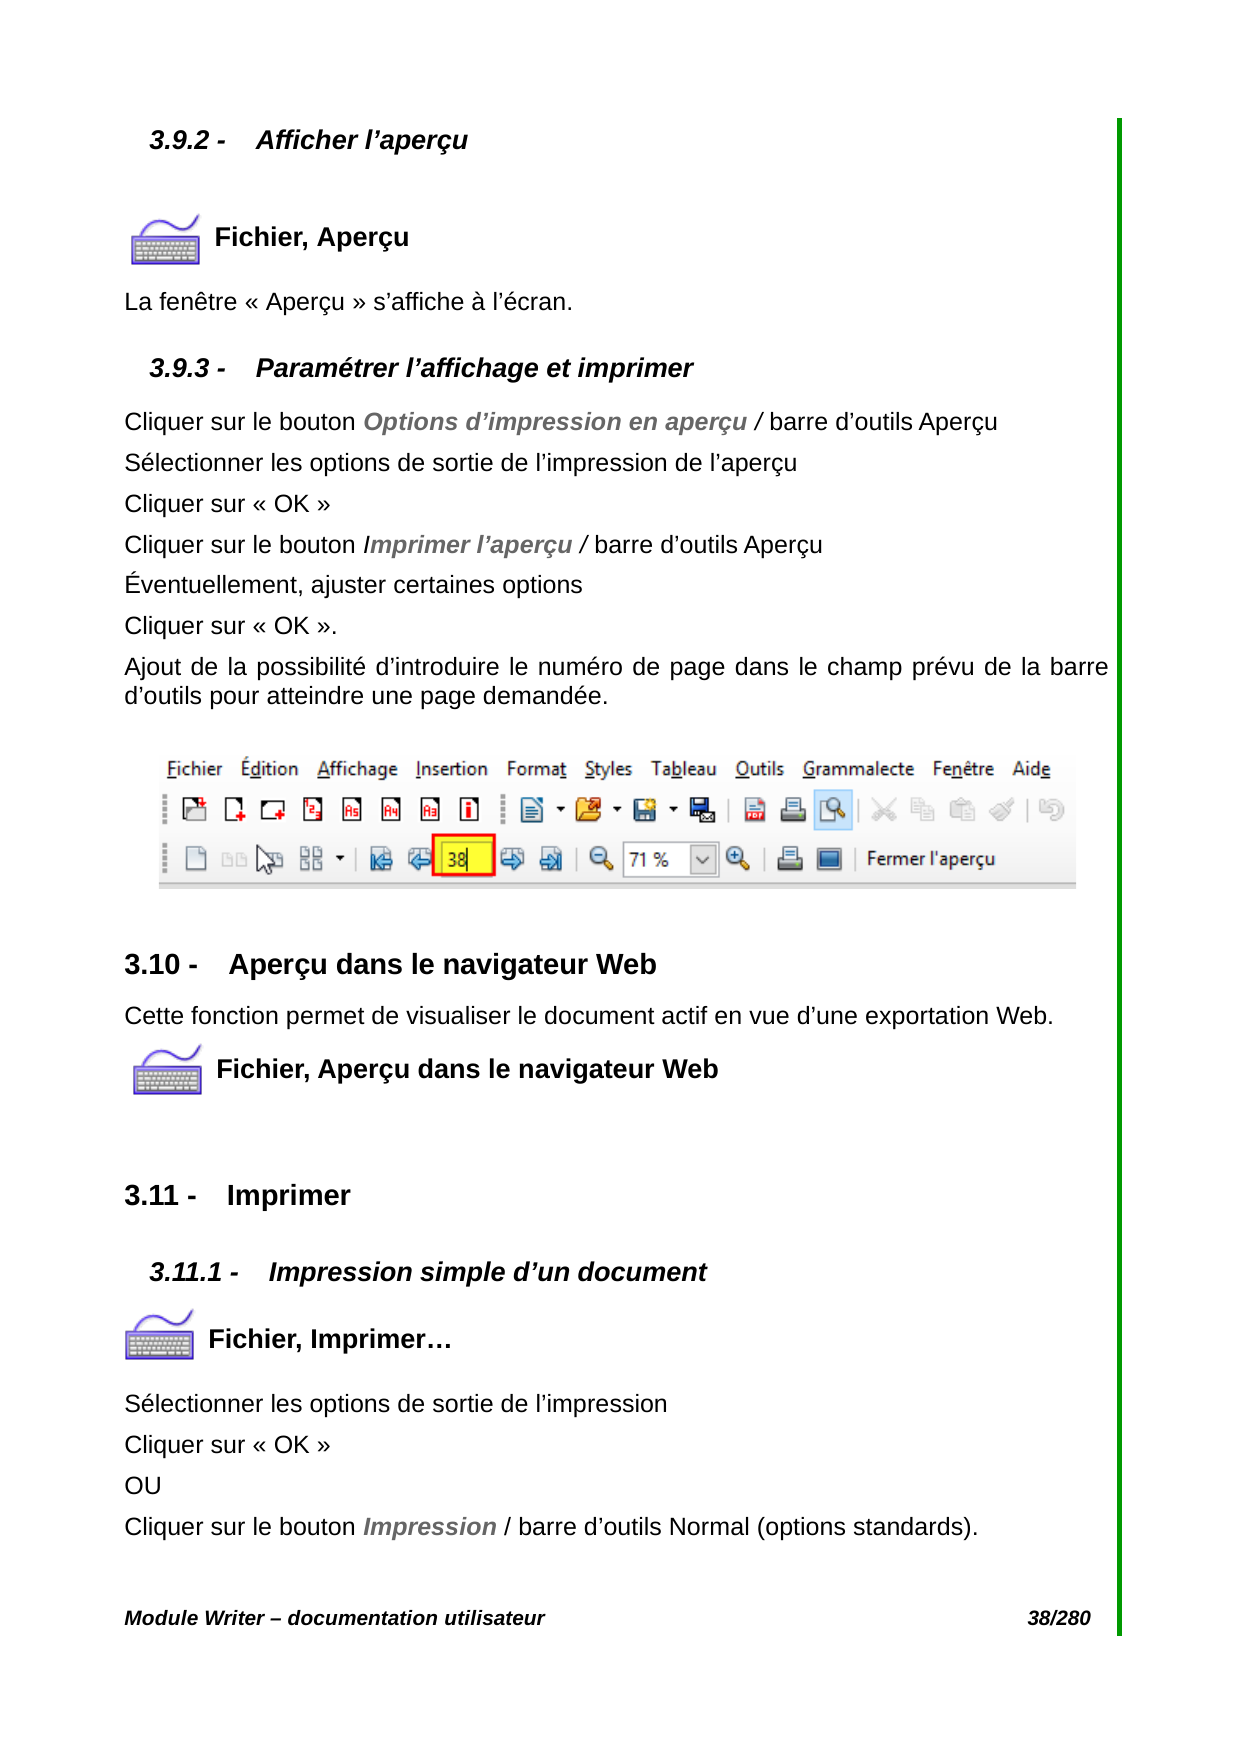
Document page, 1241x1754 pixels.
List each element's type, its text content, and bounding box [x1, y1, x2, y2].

text Sélectionner les options de sortie de l’impression [124, 1389, 1111, 1418]
text Cliquer sur « OK ». [124, 611, 1111, 640]
subtitle Aperçu dans le navigateur Web [124, 947, 1111, 981]
picture [158, 755, 1077, 889]
text Cliquer sur le bouton Impression / barre d’outils Normal (options standards). [124, 1511, 1111, 1541]
picture [121, 1298, 197, 1374]
text Fichier, Aperçu [203, 221, 1111, 252]
text Cliquer sur « OK » [124, 1430, 1111, 1459]
subtitle Imprimer [124, 1178, 1111, 1212]
text OU [124, 1471, 1111, 1500]
text Fichier, Imprimer… [197, 1322, 1111, 1353]
picture [129, 1033, 205, 1109]
text La fenêtre « Aperçu » s’affiche à l’écran. [124, 287, 1111, 316]
text Fichier, Aperçu dans le navigateur Web [205, 1053, 1111, 1084]
text Éventuellement, ajuster certaines options [124, 570, 1111, 599]
subtitle Afficher l’aperçu [149, 124, 1111, 155]
picture [127, 203, 203, 279]
text Cliquer sur le bouton Imprimer l’aperçu / barre d’outils Aperçu [124, 529, 1111, 558]
text Cette fonction permet de visualiser le document actif en vue d’une exportation Web. [124, 1001, 1111, 1029]
subtitle Paramétrer l’affichage et imprimer [149, 352, 1111, 383]
text Ajout de la possibilité d’introduire le numéro de page dans le champ prévu de la barre d’outils pour atteindre une page demandée. [124, 652, 1111, 710]
subtitle Impression simple d’un document [149, 1255, 1111, 1286]
text Sélectionner les options de sortie de l’impression de l’aperçu [124, 448, 1111, 477]
text Cliquer sur le bouton Options d’impression en aperçu / barre d’outils Aperçu [124, 407, 1111, 436]
text Cliquer sur « OK » [124, 489, 1111, 518]
